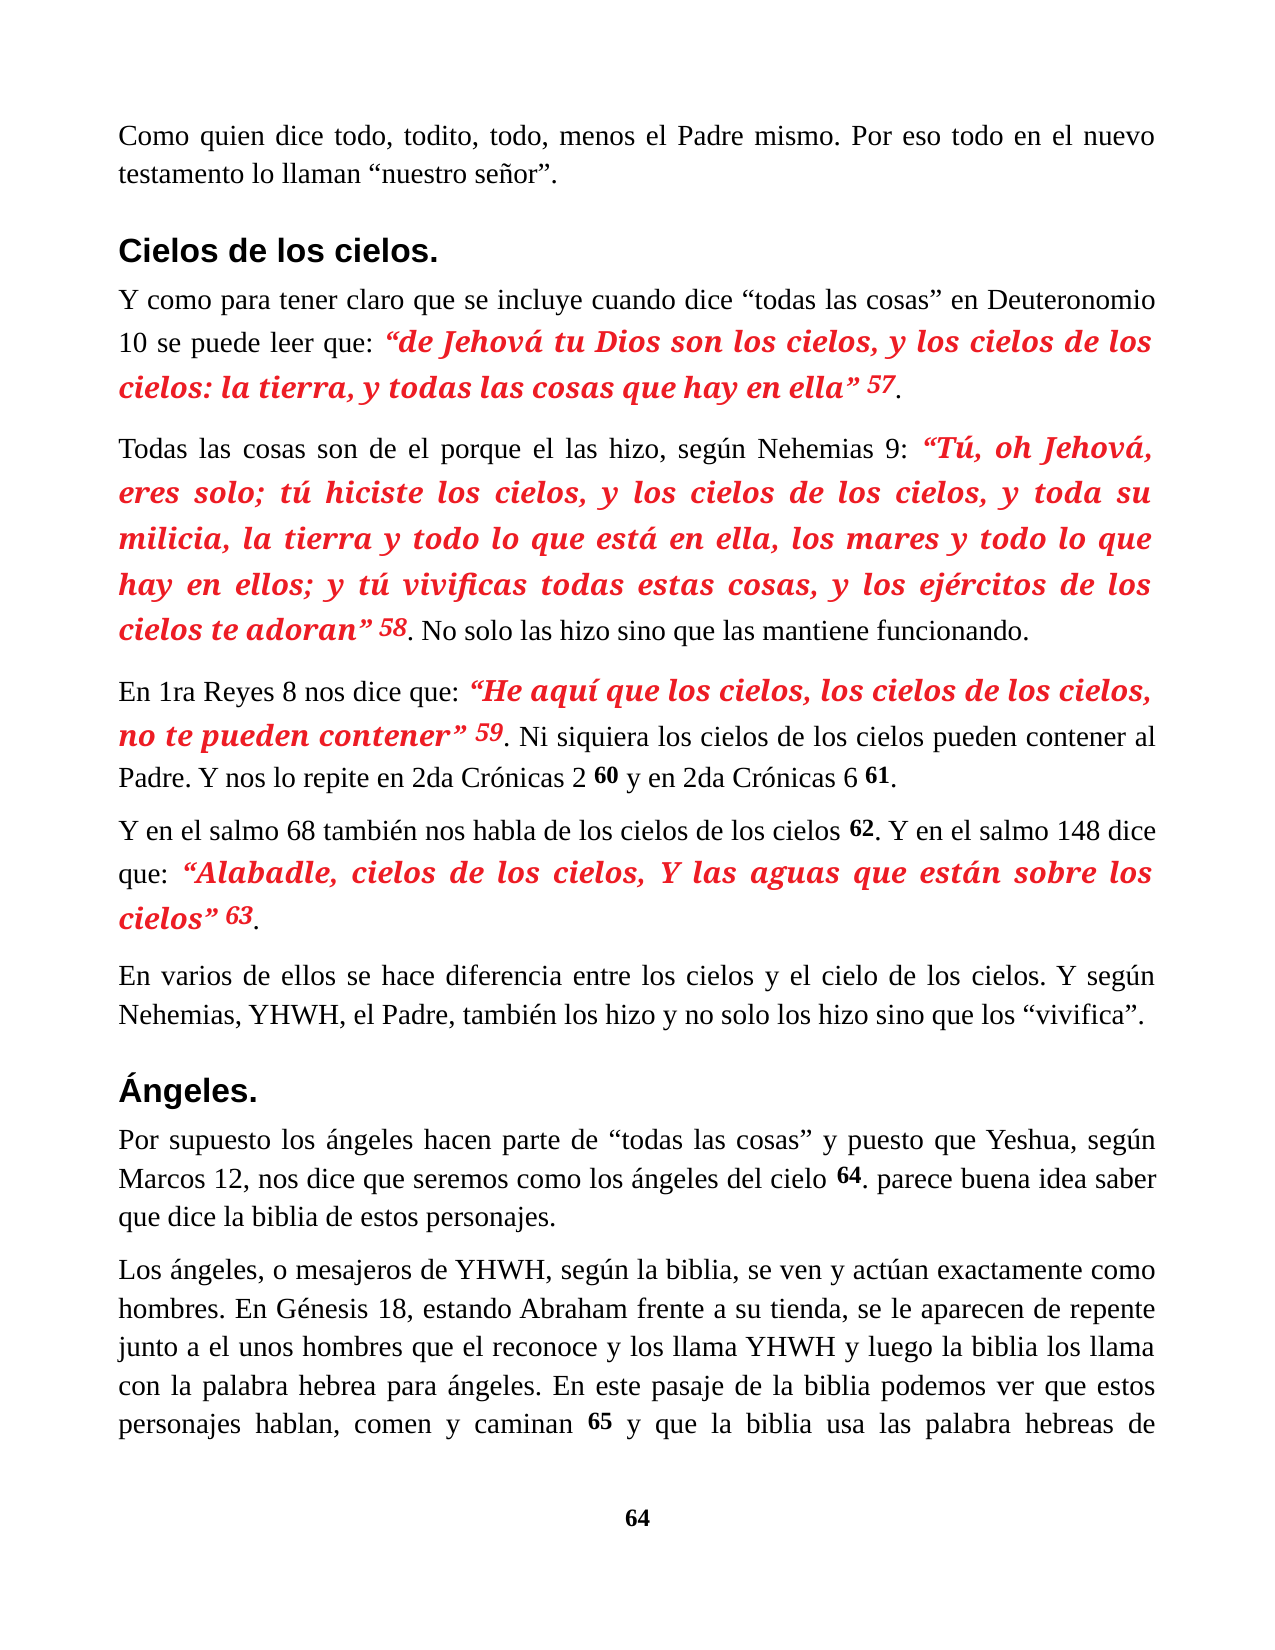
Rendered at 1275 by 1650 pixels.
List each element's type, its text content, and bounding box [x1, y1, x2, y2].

text Y en el salmo 68 también nos habla de los cielos de los cielos . Y en el salmo 148 dice que: “Alabadle, cielos de los cielos, Y las aguas que están sobre los cielos” . [118, 813, 1157, 938]
text En varios de ellos se hace diferencia entre los cielos y el cielo de los cielos. Y según Nehemias, YHWH, el Padre, también los hizo y no solo los hizo sino que los “vivifica”. [118, 958, 1157, 1031]
text Y como para tener claro que se incluye cuando dice “todas las cosas” en Deuteronomio 10 se puede leer que: “de Jehová tu Dios son los cielos, y los cielos de los cielos: la tierra, y todas las cosas que hay en ella” . [118, 282, 1157, 407]
text Los ángeles, o mesajeros de YHWH, según la biblia, se ven y actúan exactamente como hombres. En Génesis 18, estando Abraham frente a su tienda, se le aparecen de repente junto a el unos hombres que el reconoce y los llama YHWH y luego la biblia los llama con la palabra hebrea para ángeles. En este pasaje de la biblia podemos ver que estos personajes hablan, comen y caminan y que la biblia usa las palabra hebreas de [118, 1252, 1157, 1440]
text Por supuesto los ángeles hacen parte de “todas las cosas” y puesto que Yeshua, según Marcos 12, nos dice que seremos como los ángeles del cielo . parece buena idea saber que dice la biblia de estos personajes. [118, 1122, 1157, 1233]
text En 1ra Reyes 8 nos dice que: “He aquí que los cielos, los cielos de los cielos, no te pueden contener” . Ni siquiera los cielos de los cielos pueden contener al Padre. Y nos lo repite en 2da Crónicas 2 y en 2da Crónicas 6 . [118, 670, 1157, 794]
subtitle Ángeles. [118, 1071, 1157, 1110]
subtitle Cielos de los cielos. [118, 231, 1157, 269]
text Todas las cosas son de el porque el las hizo, según Nehemias 9: “Tú, oh Jehová, eres solo; tú hiciste los cielos, y los cielos de los cielos, y toda su milicia, la tierra y todo lo que está en ella, los mares y todo lo que hay en ellos; y tú vivificas todas estas cosas, y los ejércitos de los cielos te adoran” . No solo las hizo sino que las mantiene funcionando. [118, 427, 1157, 649]
text Como quien dice todo, todito, todo, menos el Padre mismo. Por eso todo en el nuevo testamento lo llaman “nuestro señor”. [118, 118, 1157, 190]
